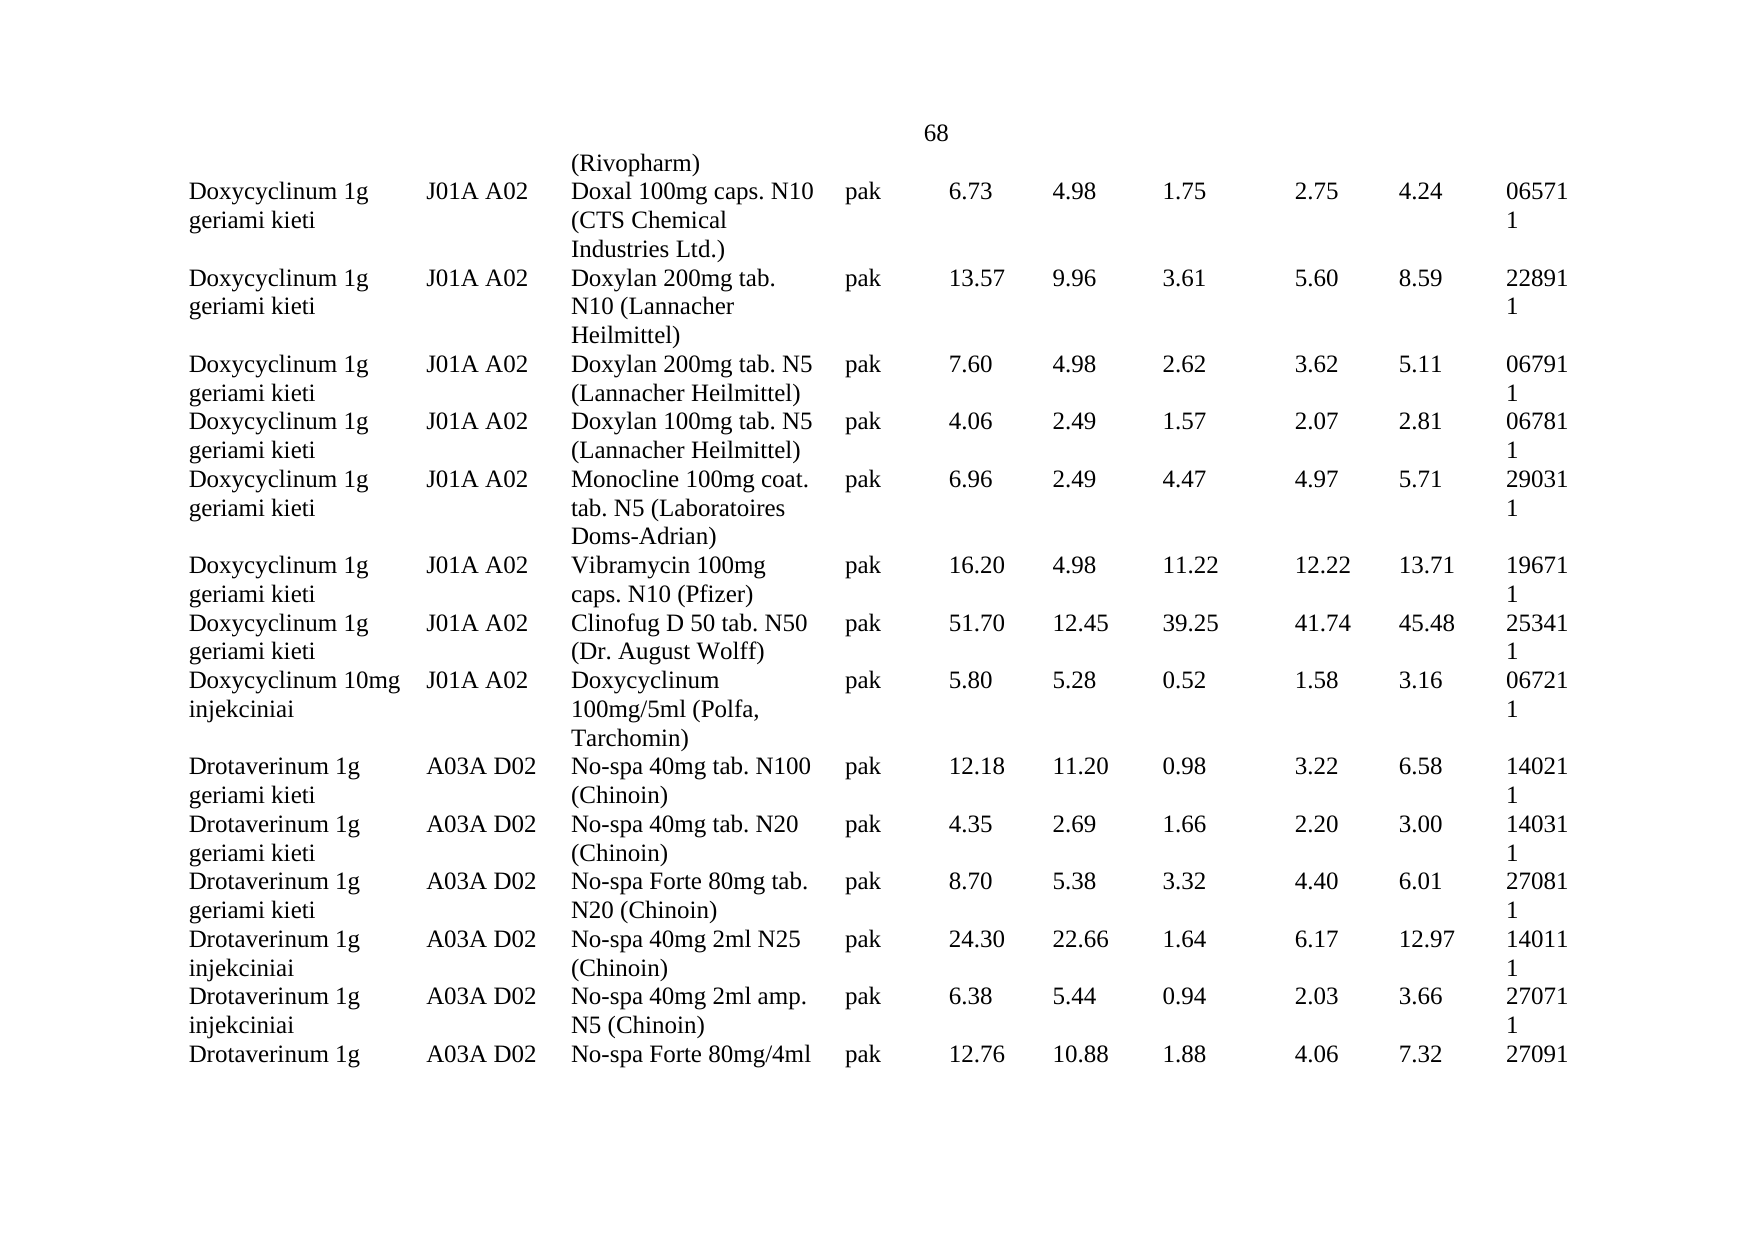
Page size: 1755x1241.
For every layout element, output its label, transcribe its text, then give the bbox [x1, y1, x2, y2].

table_cell 4.98 [1041, 550, 1151, 608]
table_cell 1.66 [1151, 809, 1283, 866]
table_cell 2.81 [1388, 406, 1494, 464]
table_cell 270811 [1495, 866, 1589, 924]
table_cell 5.38 [1041, 866, 1151, 924]
table_cell [1589, 866, 1595, 924]
table_cell [1589, 550, 1595, 608]
table_cell J01A A02 [415, 550, 559, 608]
table_cell J01A A02 [415, 176, 559, 263]
table_cell Doxycyclinum 1g geriami kieti [177, 550, 415, 608]
table_cell Doxylan 200mg tab. N10 (Lannacher Heilmittel) [560, 263, 833, 349]
table_cell 22.66 [1041, 924, 1151, 981]
table_cell 51.70 [938, 608, 1041, 665]
table_cell 11.20 [1041, 751, 1151, 809]
table_cell 2.75 [1283, 176, 1387, 263]
table_cell 9.96 [1041, 263, 1151, 349]
table_cell Doxylan 200mg tab. N5 (Lannacher Heilmittel) [560, 349, 833, 406]
table_cell 3.66 [1388, 981, 1494, 1039]
table_cell 12.76 [938, 1039, 1041, 1068]
table_cell [1589, 981, 1595, 1039]
table_cell Vibramycin 100mg caps. N10 (Pfizer) [560, 550, 833, 608]
table_cell pak [834, 809, 937, 866]
table_cell 4.97 [1283, 464, 1387, 550]
table_cell 4.06 [1283, 1039, 1387, 1068]
table_cell 6.96 [938, 464, 1041, 550]
table_cell Doxycyclinum 1g geriami kieti [177, 608, 415, 665]
table_cell [1283, 148, 1387, 176]
table_cell 12.45 [1041, 608, 1151, 665]
table_cell 4.98 [1041, 176, 1151, 263]
table_cell 39.25 [1151, 608, 1283, 665]
table_cell Doxycyclinum 100mg/5ml (Polfa, Tarchomin) [560, 665, 833, 751]
table_cell No-spa Forte 80mg tab. N20 (Chinoin) [560, 866, 833, 924]
table_cell A03A D02 [415, 1039, 559, 1068]
table_cell 3.00 [1388, 809, 1494, 866]
table_cell 196711 [1495, 550, 1589, 608]
table_cell [834, 148, 937, 176]
table_cell pak [834, 751, 937, 809]
table_cell 0.52 [1151, 665, 1283, 751]
table_cell pak [834, 349, 937, 406]
table_cell [1589, 751, 1595, 809]
table_cell Drotaverinum 1g injekciniai [177, 924, 415, 981]
table_cell Doxycyclinum 1g geriami kieti [177, 406, 415, 464]
table_cell 12.97 [1388, 924, 1494, 981]
table_cell 2.20 [1283, 809, 1387, 866]
table_cell 7.60 [938, 349, 1041, 406]
table_cell 5.44 [1041, 981, 1151, 1039]
table_cell 6.73 [938, 176, 1041, 263]
table_cell No-spa 40mg 2ml N25 (Chinoin) [560, 924, 833, 981]
table_cell 290311 [1495, 464, 1589, 550]
table_cell 5.11 [1388, 349, 1494, 406]
table_cell 1.64 [1151, 924, 1283, 981]
table_cell 6.17 [1283, 924, 1387, 981]
table_cell pak [834, 464, 937, 550]
table_cell [1589, 263, 1595, 349]
table_cell 4.98 [1041, 349, 1151, 406]
table_cell A03A D02 [415, 866, 559, 924]
table_cell [1388, 148, 1494, 176]
table_cell Doxycyclinum 10mg injekciniai [177, 665, 415, 751]
table_cell 8.70 [938, 866, 1041, 924]
table_cell Doxycyclinum 1g geriami kieti [177, 263, 415, 349]
table_cell 4.24 [1388, 176, 1494, 263]
table_cell 13.57 [938, 263, 1041, 349]
table_cell 6.58 [1388, 751, 1494, 809]
table_cell 140311 [1495, 809, 1589, 866]
table_cell 2.62 [1151, 349, 1283, 406]
table_cell 5.28 [1041, 665, 1151, 751]
table_cell Doxal 100mg caps. N10 (CTS Chemical Industries Ltd.) [560, 176, 833, 263]
table_cell 067811 [1495, 406, 1589, 464]
table_cell 12.22 [1283, 550, 1387, 608]
table_cell 41.74 [1283, 608, 1387, 665]
table_cell 065711 [1495, 176, 1589, 263]
table_cell A03A D02 [415, 809, 559, 866]
table_cell 140211 [1495, 751, 1589, 809]
table_cell Doxycyclinum 1g geriami kieti [177, 176, 415, 263]
table_cell pak [834, 176, 937, 263]
table_cell 16.20 [938, 550, 1041, 608]
table_cell 11.22 [1151, 550, 1283, 608]
table_cell [1589, 809, 1595, 866]
table_cell pak [834, 1039, 937, 1068]
table_cell 13.71 [1388, 550, 1494, 608]
table_cell 10.88 [1041, 1039, 1151, 1068]
table_cell 1.75 [1151, 176, 1283, 263]
table_cell [1589, 176, 1595, 263]
table_cell [177, 148, 415, 176]
table_cell 3.61 [1151, 263, 1283, 349]
table_cell Doxycyclinum 1g geriami kieti [177, 464, 415, 550]
table_cell 1.88 [1151, 1039, 1283, 1068]
table_cell 067211 [1495, 665, 1589, 751]
table_cell 6.01 [1388, 866, 1494, 924]
table_cell 4.35 [938, 809, 1041, 866]
table_cell J01A A02 [415, 406, 559, 464]
table_cell [1589, 924, 1595, 981]
table_cell [1041, 148, 1151, 176]
table_cell [415, 148, 559, 176]
table_cell 2.69 [1041, 809, 1151, 866]
table_cell 4.40 [1283, 866, 1387, 924]
table_cell 067911 [1495, 349, 1589, 406]
table_cell 270711 [1495, 981, 1589, 1039]
table_cell [1589, 1039, 1595, 1068]
table_cell 228911 [1495, 263, 1589, 349]
table_cell [1589, 406, 1595, 464]
table_cell 2.07 [1283, 406, 1387, 464]
table_cell Monocline 100mg coat. tab. N5 (Laboratoires Doms-Adrian) [560, 464, 833, 550]
table_cell 2.49 [1041, 464, 1151, 550]
table_cell A03A D02 [415, 751, 559, 809]
table_cell 45.48 [1388, 608, 1494, 665]
table_cell A03A D02 [415, 981, 559, 1039]
table_cell 12.18 [938, 751, 1041, 809]
table_cell 253411 [1495, 608, 1589, 665]
table_cell 3.32 [1151, 866, 1283, 924]
table_cell Drotaverinum 1g geriami kieti [177, 866, 415, 924]
table_cell 6.38 [938, 981, 1041, 1039]
table_cell 5.80 [938, 665, 1041, 751]
table_cell [1151, 148, 1283, 176]
table_cell 5.71 [1388, 464, 1494, 550]
table_cell J01A A02 [415, 608, 559, 665]
table_cell [1589, 464, 1595, 550]
table_cell [938, 148, 1041, 176]
table_cell pak [834, 924, 937, 981]
table_cell 2.03 [1283, 981, 1387, 1039]
table_cell (Rivopharm) [560, 148, 833, 176]
table_cell pak [834, 550, 937, 608]
table_cell 1.58 [1283, 665, 1387, 751]
table_cell Drotaverinum 1g [177, 1039, 415, 1068]
table_cell pak [834, 608, 937, 665]
table_cell [1589, 349, 1595, 406]
table_cell Clinofug D 50 tab. N50 (Dr. August Wolff) [560, 608, 833, 665]
table_cell Doxycyclinum 1g geriami kieti [177, 349, 415, 406]
table_cell pak [834, 981, 937, 1039]
table_cell 4.06 [938, 406, 1041, 464]
table_cell A03A D02 [415, 924, 559, 981]
table_cell 8.59 [1388, 263, 1494, 349]
table_cell 2.49 [1041, 406, 1151, 464]
table_cell J01A A02 [415, 464, 559, 550]
table_cell [1589, 608, 1595, 665]
table_cell Drotaverinum 1g geriami kieti [177, 751, 415, 809]
table_cell 140111 [1495, 924, 1589, 981]
table_cell [1589, 665, 1595, 751]
table_cell Drotaverinum 1g geriami kieti [177, 809, 415, 866]
table_cell 0.94 [1151, 981, 1283, 1039]
table_cell 27091 [1495, 1039, 1589, 1068]
table_cell J01A A02 [415, 263, 559, 349]
table_cell 4.47 [1151, 464, 1283, 550]
table_cell 7.32 [1388, 1039, 1494, 1068]
table_cell No-spa 40mg tab. N20 (Chinoin) [560, 809, 833, 866]
table_cell 0.98 [1151, 751, 1283, 809]
table_cell 24.30 [938, 924, 1041, 981]
table_cell Doxylan 100mg tab. N5 (Lannacher Heilmittel) [560, 406, 833, 464]
table_cell pak [834, 263, 937, 349]
table_cell 3.62 [1283, 349, 1387, 406]
table_cell 3.16 [1388, 665, 1494, 751]
table_cell [1495, 148, 1589, 176]
table_cell Drotaverinum 1g injekciniai [177, 981, 415, 1039]
table_cell 3.22 [1283, 751, 1387, 809]
table_cell 5.60 [1283, 263, 1387, 349]
table_cell 1.57 [1151, 406, 1283, 464]
table_cell pak [834, 406, 937, 464]
table_cell [1589, 148, 1595, 176]
table_cell pak [834, 866, 937, 924]
table_cell No-spa Forte 80mg/4ml [560, 1039, 833, 1068]
table_cell No-spa 40mg tab. N100 (Chinoin) [560, 751, 833, 809]
table_cell No-spa 40mg 2ml amp. N5 (Chinoin) [560, 981, 833, 1039]
table_cell pak [834, 665, 937, 751]
table_cell J01A A02 [415, 665, 559, 751]
table_cell J01A A02 [415, 349, 559, 406]
